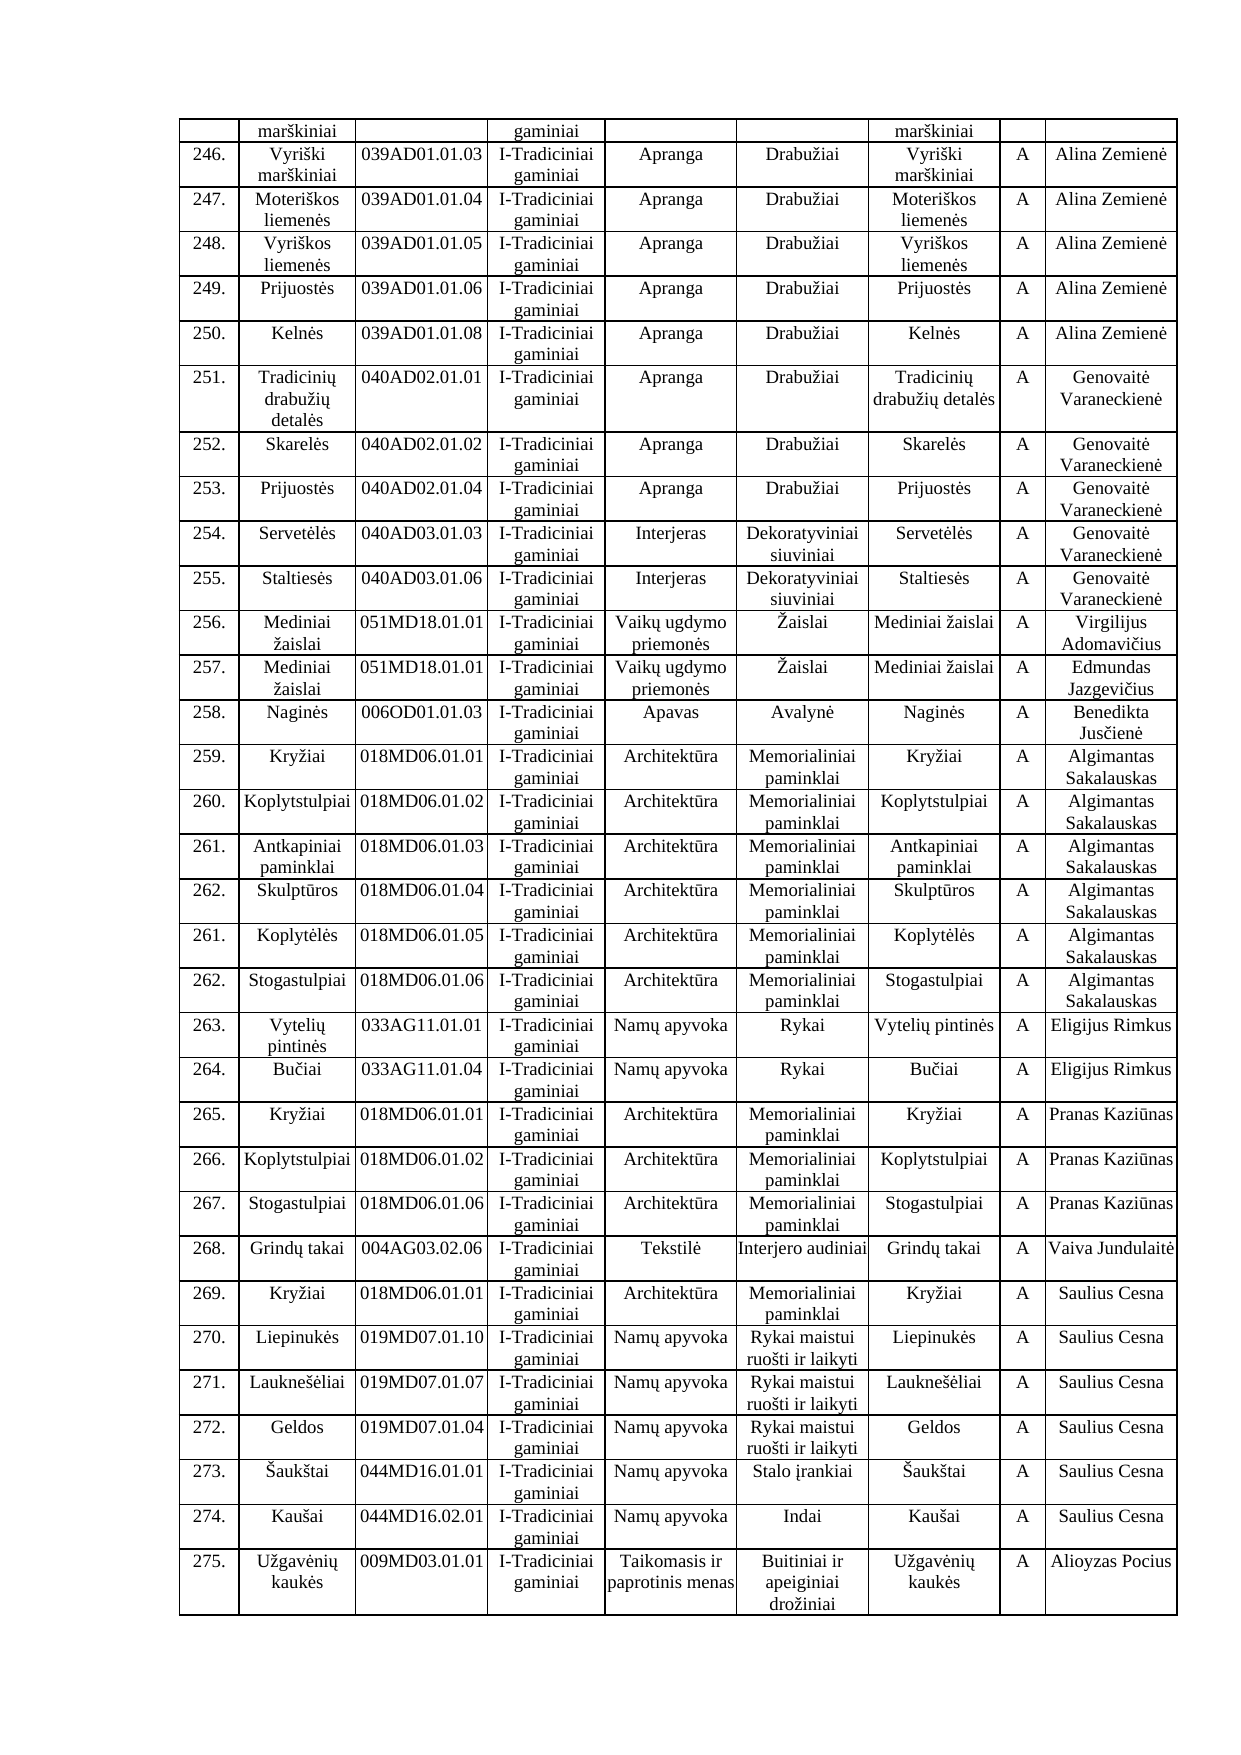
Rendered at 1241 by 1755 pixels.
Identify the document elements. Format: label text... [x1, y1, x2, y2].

table_cell Bučiai [240, 1058, 355, 1101]
table_cell Kryžiai [240, 1282, 355, 1325]
table_cell I-Tradiciniai gaminiai [488, 277, 604, 320]
table_cell A [1001, 1103, 1045, 1146]
table_cell 256. [180, 611, 238, 654]
table_cell [175, 365, 179, 431]
table_cell Alina Zemienė [1046, 232, 1176, 275]
table_cell Namų apyvoka [606, 1460, 736, 1503]
table_cell I-Tradiciniai gaminiai [488, 1103, 604, 1146]
table_cell [175, 1012, 179, 1057]
table_cell Antkapiniai paminklai [240, 835, 355, 878]
table_cell Alina Zemienė [1046, 322, 1176, 365]
table_cell Naginės [869, 701, 999, 744]
table_cell [175, 878, 179, 922]
table_cell Saulius Cesna [1046, 1371, 1176, 1414]
table_cell I-Tradiciniai gaminiai [488, 701, 604, 744]
table_cell Architektūra [606, 880, 736, 922]
table_cell [175, 1504, 179, 1548]
table_cell [1178, 1101, 1182, 1146]
table_cell Vytelių pintinės [869, 1013, 999, 1057]
table_cell Architektūra [606, 924, 736, 967]
table_cell [1178, 744, 1182, 788]
table_cell Stogastulpiai [869, 1192, 999, 1235]
table_cell Indai [737, 1505, 868, 1548]
table_cell 040AD02.01.02 [356, 433, 487, 476]
table_cell [606, 120, 736, 141]
table_cell Eligijus Rimkus [1046, 1013, 1176, 1057]
table_cell Vyriškos liemenės [240, 232, 355, 275]
table_cell Rykai maistui ruošti ir laikyti [737, 1416, 868, 1459]
table_cell A [1001, 522, 1045, 565]
table_cell I-Tradiciniai gaminiai [488, 1505, 604, 1548]
table_cell [175, 1325, 179, 1369]
table_cell Lauknešėliai [869, 1371, 999, 1414]
table_cell Namų apyvoka [606, 1371, 736, 1414]
table_cell [1178, 365, 1182, 431]
table_cell I-Tradiciniai gaminiai [488, 656, 604, 699]
table_cell Mediniai žaislai [869, 656, 999, 699]
table_cell Pranas Kaziūnas [1046, 1103, 1176, 1146]
table_cell [175, 320, 179, 365]
table_cell Saulius Cesna [1046, 1505, 1176, 1548]
table_cell Apranga [606, 477, 736, 520]
table_cell 261. [180, 924, 238, 967]
table_cell I-Tradiciniai gaminiai [488, 567, 604, 610]
table_cell Genovaitė Varaneckienė [1046, 477, 1176, 520]
table_cell [1178, 520, 1182, 565]
table_cell Staltiesės [240, 567, 355, 610]
table_cell Koplytėlės [869, 924, 999, 967]
table_cell A [1001, 924, 1045, 967]
table_cell 018MD06.01.02 [356, 790, 487, 833]
table_cell Memorialiniai paminklai [737, 969, 868, 1012]
table_cell A [1001, 232, 1045, 275]
table_cell 267. [180, 1192, 238, 1235]
table_cell [175, 520, 179, 565]
table_cell 273. [180, 1460, 238, 1503]
table_cell I-Tradiciniai gaminiai [488, 322, 604, 365]
table_cell Algimantas Sakalauskas [1046, 969, 1176, 1012]
table_cell Šaukštai [869, 1460, 999, 1503]
table_cell Genovaitė Varaneckienė [1046, 366, 1176, 431]
table_cell Genovaitė Varaneckienė [1046, 522, 1176, 565]
table_cell Staltiesės [869, 567, 999, 610]
table_cell 274. [180, 1505, 238, 1548]
table_cell I-Tradiciniai gaminiai [488, 433, 604, 476]
table_cell Vaiva Jundulaitė [1046, 1237, 1176, 1280]
table_cell Memorialiniai paminklai [737, 924, 868, 967]
table_cell I-Tradiciniai gaminiai [488, 1371, 604, 1414]
table_cell A [1001, 1013, 1045, 1057]
table_cell Skulptūros [869, 880, 999, 922]
table_cell I-Tradiciniai gaminiai [488, 745, 604, 788]
table_cell Rykai maistui ruošti ir laikyti [737, 1371, 868, 1414]
table_cell I-Tradiciniai gaminiai [488, 969, 604, 1012]
table_cell 265. [180, 1103, 238, 1146]
table_cell Koplytėlės [240, 924, 355, 967]
table_cell [356, 120, 487, 141]
table_cell 253. [180, 477, 238, 520]
table_cell [1178, 789, 1182, 833]
table_cell 262. [180, 969, 238, 1012]
table_cell [1178, 476, 1182, 520]
table_cell Dekoratyviniai siuviniai [737, 522, 868, 565]
table_cell Servetėlės [240, 522, 355, 565]
table_cell Memorialiniai paminklai [737, 880, 868, 922]
table_cell [1046, 120, 1176, 141]
table_cell 263. [180, 1013, 238, 1057]
table_cell I-Tradiciniai gaminiai [488, 790, 604, 833]
table_cell [1178, 431, 1182, 476]
table_cell I-Tradiciniai gaminiai [488, 880, 604, 922]
table_cell Edmundas Jazgevičius [1046, 656, 1176, 699]
table_cell [1178, 1235, 1182, 1280]
table_cell [175, 141, 179, 186]
table_cell Šaukštai [240, 1460, 355, 1503]
table_cell A [1001, 477, 1045, 520]
table_cell 040AD03.01.06 [356, 567, 487, 610]
table_cell Architektūra [606, 835, 736, 878]
table_cell 266. [180, 1148, 238, 1191]
table_cell [1178, 1414, 1182, 1459]
table_cell Drabužiai [737, 232, 868, 275]
table_cell 018MD06.01.06 [356, 969, 487, 1012]
table_cell A [1001, 143, 1045, 186]
table_cell Rykai maistui ruošti ir laikyti [737, 1326, 868, 1369]
table_cell [175, 923, 179, 967]
table_cell Namų apyvoka [606, 1326, 736, 1369]
table_cell Architektūra [606, 745, 736, 788]
table_cell Servetėlės [869, 522, 999, 565]
table_cell [737, 120, 868, 141]
table_cell Antkapiniai paminklai [869, 835, 999, 878]
table_cell Prijuostės [869, 477, 999, 520]
table_cell Kryžiai [869, 745, 999, 788]
table_cell I-Tradiciniai gaminiai [488, 1058, 604, 1101]
table_cell Užgavėnių kaukės [240, 1550, 355, 1614]
table_cell Drabužiai [737, 322, 868, 365]
table_cell Apavas [606, 701, 736, 744]
table_cell [175, 610, 179, 654]
table_cell 044MD16.01.01 [356, 1460, 487, 1503]
table_cell Architektūra [606, 1192, 736, 1235]
table_cell I-Tradiciniai gaminiai [488, 1192, 604, 1235]
table_cell 040AD02.01.01 [356, 366, 487, 431]
table_cell Apranga [606, 143, 736, 186]
table_cell [1178, 275, 1182, 320]
table_cell Grindų takai [240, 1237, 355, 1280]
table_cell Geldos [240, 1416, 355, 1459]
table_cell Architektūra [606, 1282, 736, 1325]
table_cell Stogastulpiai [240, 1192, 355, 1235]
table_cell Liepinukės [240, 1326, 355, 1369]
table_cell 040AD02.01.04 [356, 477, 487, 520]
table_cell 258. [180, 701, 238, 744]
table_cell Genovaitė Varaneckienė [1046, 567, 1176, 610]
table_cell Alina Zemienė [1046, 143, 1176, 186]
table_cell [175, 275, 179, 320]
table_cell Žaislai [737, 656, 868, 699]
table_cell Architektūra [606, 790, 736, 833]
table_cell [175, 1459, 179, 1503]
table_cell A [1001, 1058, 1045, 1101]
table_cell 270. [180, 1326, 238, 1369]
table_cell Pranas Kaziūnas [1046, 1192, 1176, 1235]
table_cell Alina Zemienė [1046, 188, 1176, 231]
table_cell 051MD18.01.01 [356, 656, 487, 699]
table_cell [1178, 923, 1182, 967]
table_cell Vyriški marškiniai [240, 143, 355, 186]
table_cell Memorialiniai paminklai [737, 1192, 868, 1235]
table_cell 018MD06.01.05 [356, 924, 487, 967]
table_cell Kaušai [869, 1505, 999, 1548]
table_cell Namų apyvoka [606, 1505, 736, 1548]
table_cell I-Tradiciniai gaminiai [488, 232, 604, 275]
table_cell Užgavėnių kaukės [869, 1550, 999, 1614]
table_cell A [1001, 835, 1045, 878]
table_cell Algimantas Sakalauskas [1046, 790, 1176, 833]
table_cell A [1001, 1282, 1045, 1325]
table_cell Algimantas Sakalauskas [1046, 880, 1176, 922]
table_cell A [1001, 322, 1045, 365]
table_cell Memorialiniai paminklai [737, 1103, 868, 1146]
table_cell Moteriškos liemenės [240, 188, 355, 231]
table_cell I-Tradiciniai gaminiai [488, 477, 604, 520]
table_cell Vyriški marškiniai [869, 143, 999, 186]
table_cell A [1001, 1192, 1045, 1235]
table_cell Algimantas Sakalauskas [1046, 745, 1176, 788]
table_cell Vaikų ugdymo priemonės [606, 611, 736, 654]
table_cell [175, 1369, 179, 1414]
table_cell [175, 1280, 179, 1325]
table_cell A [1001, 745, 1045, 788]
table_cell Stogastulpiai [869, 969, 999, 1012]
table_cell [1178, 1191, 1182, 1235]
table_cell Kelnės [869, 322, 999, 365]
table_cell [175, 1191, 179, 1235]
table_cell 033AG11.01.04 [356, 1058, 487, 1101]
table_cell Liepinukės [869, 1326, 999, 1369]
table_cell [1178, 1504, 1182, 1548]
table_cell Drabužiai [737, 366, 868, 431]
table_cell 018MD06.01.04 [356, 880, 487, 922]
table_cell Kryžiai [869, 1103, 999, 1146]
table_cell 261. [180, 835, 238, 878]
table_cell [1178, 1548, 1182, 1614]
table_cell [1178, 565, 1182, 610]
table_cell Lauknešėliai [240, 1371, 355, 1414]
table_cell Memorialiniai paminklai [737, 790, 868, 833]
table_cell Algimantas Sakalauskas [1046, 924, 1176, 967]
table_cell [175, 431, 179, 476]
table_cell Pranas Kaziūnas [1046, 1148, 1176, 1191]
table_cell 249. [180, 277, 238, 320]
table_cell Skarelės [240, 433, 355, 476]
table_cell Memorialiniai paminklai [737, 1148, 868, 1191]
table_cell 039AD01.01.08 [356, 322, 487, 365]
table_cell [1178, 654, 1182, 699]
table_cell 255. [180, 567, 238, 610]
table_cell Koplytstulpiai [240, 790, 355, 833]
table_cell A [1001, 188, 1045, 231]
table_cell Namų apyvoka [606, 1013, 736, 1057]
table_cell [1178, 1280, 1182, 1325]
table_cell 246. [180, 143, 238, 186]
table_cell 248. [180, 232, 238, 275]
table_cell 251. [180, 366, 238, 431]
table_cell 051MD18.01.01 [356, 611, 487, 654]
table_cell I-Tradiciniai gaminiai [488, 522, 604, 565]
table_cell [175, 1101, 179, 1146]
table_cell 006OD01.01.03 [356, 701, 487, 744]
table_cell Vyriškos liemenės [869, 232, 999, 275]
table_cell I-Tradiciniai gaminiai [488, 366, 604, 431]
table_cell Architektūra [606, 1148, 736, 1191]
table_cell Stogastulpiai [240, 969, 355, 1012]
table_cell A [1001, 433, 1045, 476]
table_cell Kaušai [240, 1505, 355, 1548]
table_cell [175, 231, 179, 275]
table_cell Namų apyvoka [606, 1058, 736, 1101]
table_cell Mediniai žaislai [240, 656, 355, 699]
table_cell Avalynė [737, 701, 868, 744]
table_cell marškiniai [240, 120, 355, 141]
table_cell Apranga [606, 188, 736, 231]
table_cell Koplytstulpiai [869, 790, 999, 833]
table_cell Architektūra [606, 969, 736, 1012]
table_cell Apranga [606, 433, 736, 476]
table_cell I-Tradiciniai gaminiai [488, 143, 604, 186]
table_cell Drabužiai [737, 188, 868, 231]
table_cell Tradicinių drabužių detalės [240, 366, 355, 431]
table_cell Prijuostės [869, 277, 999, 320]
table_cell Interjeras [606, 567, 736, 610]
table_cell [175, 1235, 179, 1280]
table_cell [175, 1146, 179, 1191]
table_cell [175, 699, 179, 744]
table_cell Eligijus Rimkus [1046, 1058, 1176, 1101]
table_cell Genovaitė Varaneckienė [1046, 433, 1176, 476]
table_cell Saulius Cesna [1046, 1460, 1176, 1503]
table_cell A [1001, 1371, 1045, 1414]
table_cell Skarelės [869, 433, 999, 476]
table_cell [1178, 878, 1182, 922]
table_cell I-Tradiciniai gaminiai [488, 1237, 604, 1280]
table_cell A [1001, 277, 1045, 320]
table_cell [1001, 120, 1045, 141]
table_cell Memorialiniai paminklai [737, 745, 868, 788]
table_cell Dekoratyviniai siuviniai [737, 567, 868, 610]
table_cell Tekstilė [606, 1237, 736, 1280]
table_cell A [1001, 567, 1045, 610]
table_cell Taikomasis ir paprotinis menas [606, 1550, 736, 1614]
table_cell Drabužiai [737, 277, 868, 320]
table_cell 018MD06.01.01 [356, 1103, 487, 1146]
table_cell Architektūra [606, 1103, 736, 1146]
table_cell A [1001, 701, 1045, 744]
table_cell [175, 833, 179, 878]
table_cell I-Tradiciniai gaminiai [488, 1282, 604, 1325]
table_cell 018MD06.01.03 [356, 835, 487, 878]
table_cell Koplytstulpiai [240, 1148, 355, 1191]
table_cell Interjero audiniai [737, 1237, 868, 1280]
table_cell Kryžiai [869, 1282, 999, 1325]
table_cell Skulptūros [240, 880, 355, 922]
table_cell [1178, 699, 1182, 744]
table_cell Memorialiniai paminklai [737, 1282, 868, 1325]
table_cell Stalo įrankiai [737, 1460, 868, 1503]
table_cell Apranga [606, 366, 736, 431]
table_cell A [1001, 366, 1045, 431]
table_cell 250. [180, 322, 238, 365]
table_cell 004AG03.02.06 [356, 1237, 487, 1280]
table_cell I-Tradiciniai gaminiai [488, 1326, 604, 1369]
table_cell 039AD01.01.06 [356, 277, 487, 320]
table_cell A [1001, 611, 1045, 654]
table_cell [1178, 1325, 1182, 1369]
table_cell 247. [180, 188, 238, 231]
table_cell I-Tradiciniai gaminiai [488, 1416, 604, 1459]
table_cell Rykai [737, 1058, 868, 1101]
table_cell Saulius Cesna [1046, 1282, 1176, 1325]
table_cell Drabužiai [737, 477, 868, 520]
table_cell [175, 1057, 179, 1101]
table_cell A [1001, 1550, 1045, 1614]
table_cell 018MD06.01.02 [356, 1148, 487, 1191]
table_cell 257. [180, 656, 238, 699]
table_cell A [1001, 790, 1045, 833]
table_cell 272. [180, 1416, 238, 1459]
table_cell Benedikta Jusčienė [1046, 701, 1176, 744]
table_cell A [1001, 1505, 1045, 1548]
table_cell Alioyzas Pocius [1046, 1550, 1176, 1614]
table_cell 039AD01.01.03 [356, 143, 487, 186]
table_cell Grindų takai [869, 1237, 999, 1280]
table_cell Vaikų ugdymo priemonės [606, 656, 736, 699]
table_cell I-Tradiciniai gaminiai [488, 835, 604, 878]
table_cell 018MD06.01.06 [356, 1192, 487, 1235]
table_cell A [1001, 1326, 1045, 1369]
table_cell Saulius Cesna [1046, 1416, 1176, 1459]
table_cell gaminiai [488, 120, 604, 141]
table_cell I-Tradiciniai gaminiai [488, 1013, 604, 1057]
table_cell Naginės [240, 701, 355, 744]
table_cell Apranga [606, 232, 736, 275]
table_cell Mediniai žaislai [240, 611, 355, 654]
table_cell Kryžiai [240, 745, 355, 788]
table_cell Kryžiai [240, 1103, 355, 1146]
table_cell I-Tradiciniai gaminiai [488, 1550, 604, 1614]
table_cell A [1001, 1148, 1045, 1191]
table_cell 275. [180, 1550, 238, 1614]
table_cell I-Tradiciniai gaminiai [488, 924, 604, 967]
table_cell 033AG11.01.01 [356, 1013, 487, 1057]
table_cell [1178, 1459, 1182, 1503]
table_cell A [1001, 880, 1045, 922]
table_cell Memorialiniai paminklai [737, 835, 868, 878]
table_cell Geldos [869, 1416, 999, 1459]
table_cell 019MD07.01.10 [356, 1326, 487, 1369]
table_cell A [1001, 1460, 1045, 1503]
table_cell A [1001, 1416, 1045, 1459]
table_cell [1178, 141, 1182, 186]
table_cell [175, 654, 179, 699]
table_cell [175, 565, 179, 610]
table_cell Žaislai [737, 611, 868, 654]
table_cell 252. [180, 433, 238, 476]
table_cell [1178, 610, 1182, 654]
table_cell Prijuostės [240, 477, 355, 520]
table_cell 039AD01.01.05 [356, 232, 487, 275]
table_cell [175, 186, 179, 231]
table_cell A [1001, 656, 1045, 699]
table_cell A [1001, 1237, 1045, 1280]
table_cell Interjeras [606, 522, 736, 565]
table_cell 254. [180, 522, 238, 565]
table_cell 264. [180, 1058, 238, 1101]
table_cell Koplytstulpiai [869, 1148, 999, 1191]
table_cell I-Tradiciniai gaminiai [488, 1148, 604, 1191]
table_cell 044MD16.02.01 [356, 1505, 487, 1548]
table_cell 262. [180, 880, 238, 922]
table_cell A [1001, 969, 1045, 1012]
table_cell 271. [180, 1371, 238, 1414]
table_cell [175, 118, 179, 141]
table_cell Vytelių pintinės [240, 1013, 355, 1057]
table_cell [1178, 320, 1182, 365]
table_cell [1178, 1146, 1182, 1191]
table_cell Tradicinių drabužių detalės [869, 366, 999, 431]
table_cell [1178, 1012, 1182, 1057]
table_cell [1178, 1369, 1182, 1414]
table_cell Drabužiai [737, 433, 868, 476]
table_cell Apranga [606, 322, 736, 365]
table_cell [175, 1548, 179, 1614]
table_cell I-Tradiciniai gaminiai [488, 188, 604, 231]
table_cell 018MD06.01.01 [356, 1282, 487, 1325]
table_cell [175, 789, 179, 833]
table_cell Namų apyvoka [606, 1416, 736, 1459]
table_cell Drabužiai [737, 143, 868, 186]
table_cell Alina Zemienė [1046, 277, 1176, 320]
table_cell [1178, 118, 1182, 141]
table_cell Bučiai [869, 1058, 999, 1101]
table_cell 019MD07.01.07 [356, 1371, 487, 1414]
table_cell I-Tradiciniai gaminiai [488, 611, 604, 654]
table_cell [1178, 186, 1182, 231]
table_cell 259. [180, 745, 238, 788]
table_cell Moteriškos liemenės [869, 188, 999, 231]
table_cell 009MD03.01.01 [356, 1550, 487, 1614]
table_cell 269. [180, 1282, 238, 1325]
table_cell [1178, 231, 1182, 275]
table_cell 018MD06.01.01 [356, 745, 487, 788]
table_cell I-Tradiciniai gaminiai [488, 1460, 604, 1503]
table_cell Kelnės [240, 322, 355, 365]
table_cell [175, 476, 179, 520]
table_cell [175, 1414, 179, 1459]
table_cell 268. [180, 1237, 238, 1280]
table_cell Virgilijus Adomavičius [1046, 611, 1176, 654]
table_cell Algimantas Sakalauskas [1046, 835, 1176, 878]
table_cell marškiniai [869, 120, 999, 141]
table_cell 019MD07.01.04 [356, 1416, 487, 1459]
table_cell Mediniai žaislai [869, 611, 999, 654]
table_cell [1178, 833, 1182, 878]
table_cell 039AD01.01.04 [356, 188, 487, 231]
table_cell 260. [180, 790, 238, 833]
table_cell [1178, 1057, 1182, 1101]
table_cell [175, 967, 179, 1012]
table_cell Buitiniai ir apeiginiai drožiniai [737, 1550, 868, 1614]
table_cell Apranga [606, 277, 736, 320]
table_cell 040AD03.01.03 [356, 522, 487, 565]
table_cell [1178, 967, 1182, 1012]
table_cell Rykai [737, 1013, 868, 1057]
table_cell Prijuostės [240, 277, 355, 320]
table_cell [175, 744, 179, 788]
table_cell [180, 120, 238, 141]
table_cell Saulius Cesna [1046, 1326, 1176, 1369]
